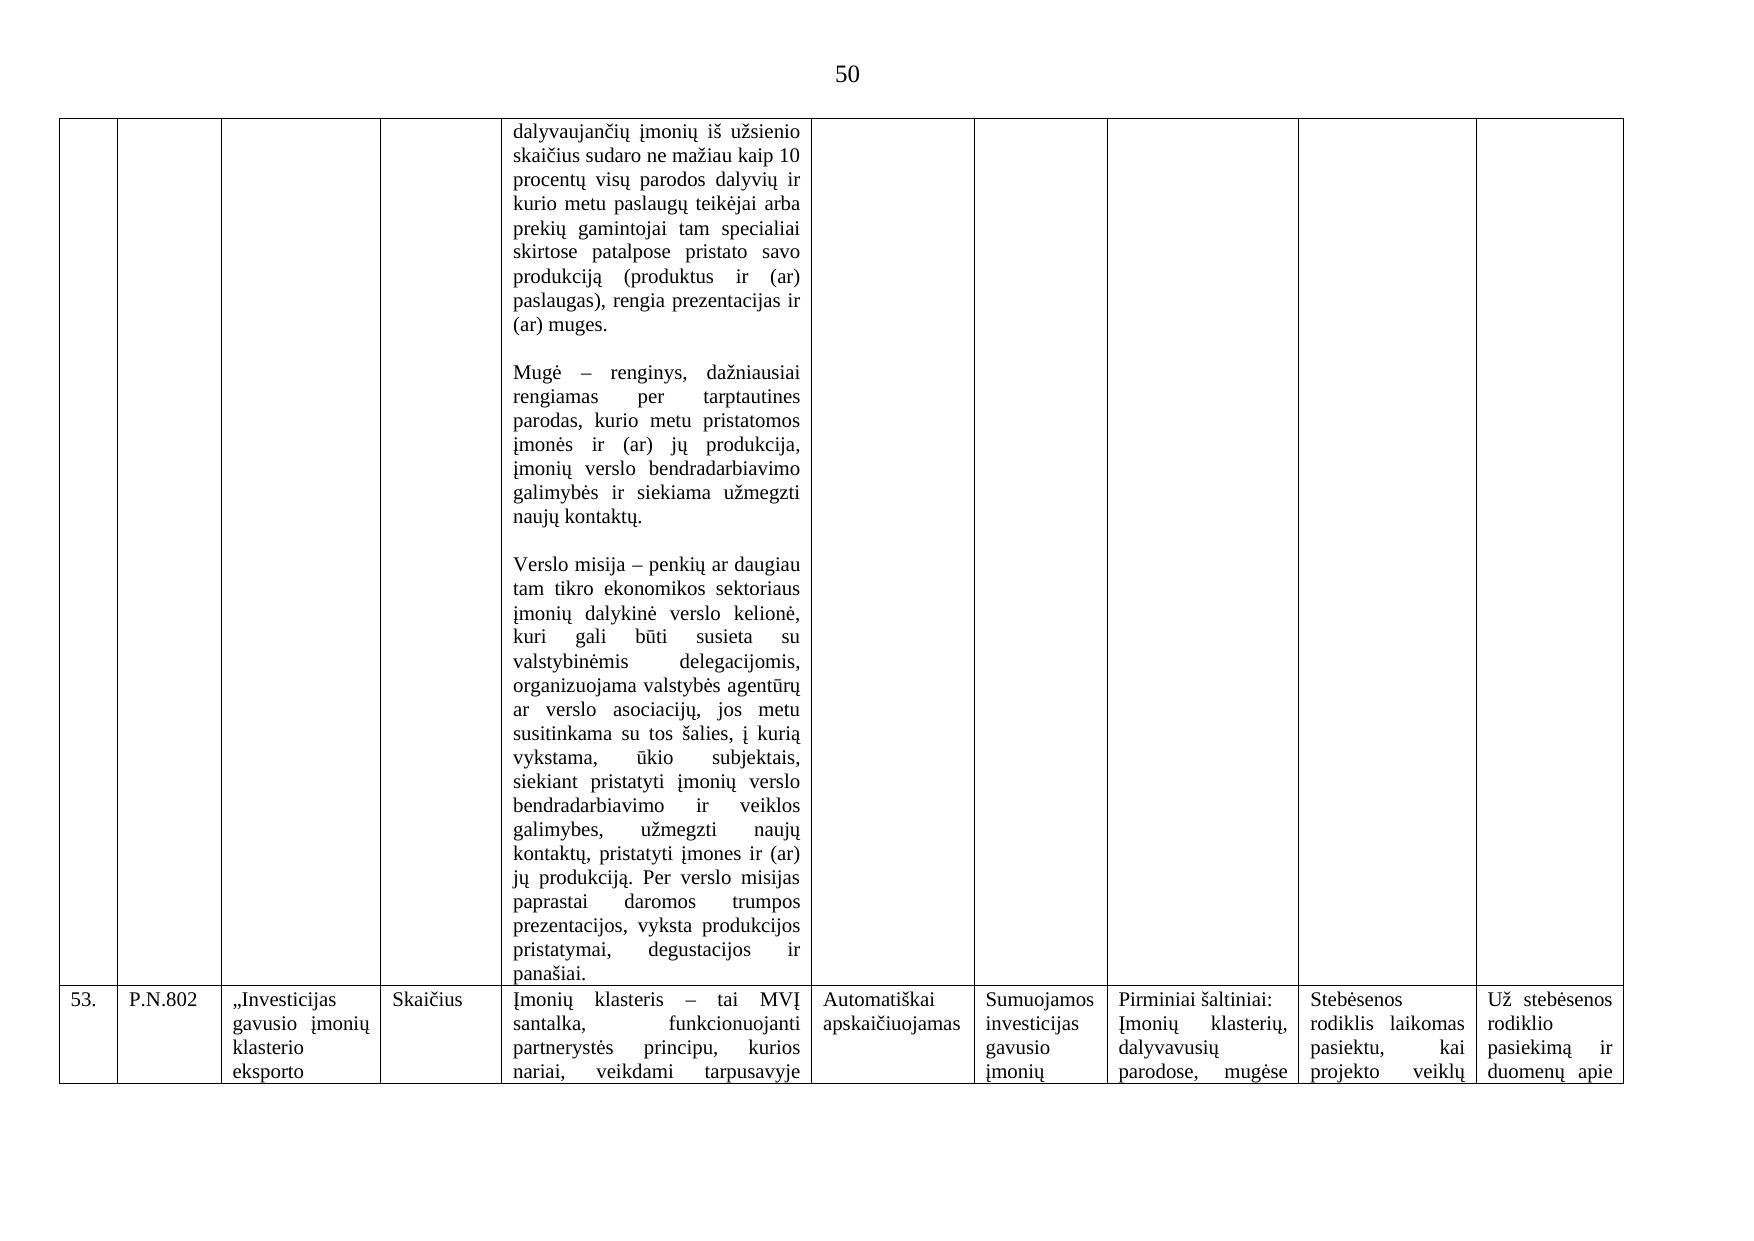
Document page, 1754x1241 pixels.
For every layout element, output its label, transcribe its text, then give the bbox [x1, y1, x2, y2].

table_cell Stebėsenos rodiklis laikomas pasiektu, kai projekto veiklų [1299, 986, 1476, 1083]
table_cell Skaičius [381, 986, 501, 1083]
table_cell Pirminiai šaltiniai: Įmonių klasterių, dalyvavusių parodose, mugėse [1108, 986, 1298, 1083]
table_cell Automatiškai apskaičiuojamas [812, 986, 974, 1083]
table_cell [1108, 119, 1298, 985]
table_cell [60, 119, 117, 985]
table_cell [1299, 119, 1476, 985]
table_cell dalyvaujančių įmonių iš užsienio skaičius sudaro ne mažiau kaip 10 procentų visų parodos dalyvių ir kurio metu paslaugų teikėjai arba prekių gamintojai tam specialiai skirtose patalpose pristato savo produkciją (produktus ir (ar) paslaugas), rengia prezentacijas ir (ar) muges. Mugė – renginys, dažniausiai rengiamas per tarptautines parodas, kurio metu pristatomos įmonės ir (ar) jų produkcija, įmonių verslo bendradarbiavimo galimybės ir siekiama užmegzti naujų kontaktų. Verslo misija – penkių ar daugiau tam tikro ekonomikos sektoriaus įmonių dalykinė verslo kelionė, kuri gali būti susieta su valstybinėmis delegacijomis, organizuojama valstybės agentūrų ar verslo asociacijų, jos metu susitinkama su tos šalies, į kurią vykstama, ūkio subjektais, siekiant pristatyti įmonių verslo bendradarbiavimo ir veiklos galimybes, užmegzti naujų kontaktų, pristatyti įmones ir (ar) jų produkciją. Per verslo misijas paprastai daromos trumpos prezentacijos, vyksta produkcijos pristatymai, degustacijos ir panašiai. [502, 119, 811, 985]
table_cell Už stebėsenos rodiklio pasiekimą ir duomenų apie [1477, 986, 1623, 1083]
table_cell [812, 119, 974, 985]
table_cell P.N.802 [118, 986, 221, 1083]
table_cell [222, 119, 380, 985]
table_cell [381, 119, 501, 985]
table_cell 53. [60, 986, 117, 1083]
table_cell Sumuojamos investicijas gavusio įmonių [975, 986, 1107, 1083]
table_cell [118, 119, 221, 985]
table_cell Įmonių klasteris – tai MVĮ santalka, funkcionuojanti partnerystės principu, kurios nariai, veikdami tarpusavyje [502, 986, 811, 1083]
table_cell [1477, 119, 1623, 985]
table_cell „Investicijas gavusio įmonių klasterio eksporto [222, 986, 380, 1083]
table_cell [975, 119, 1107, 985]
